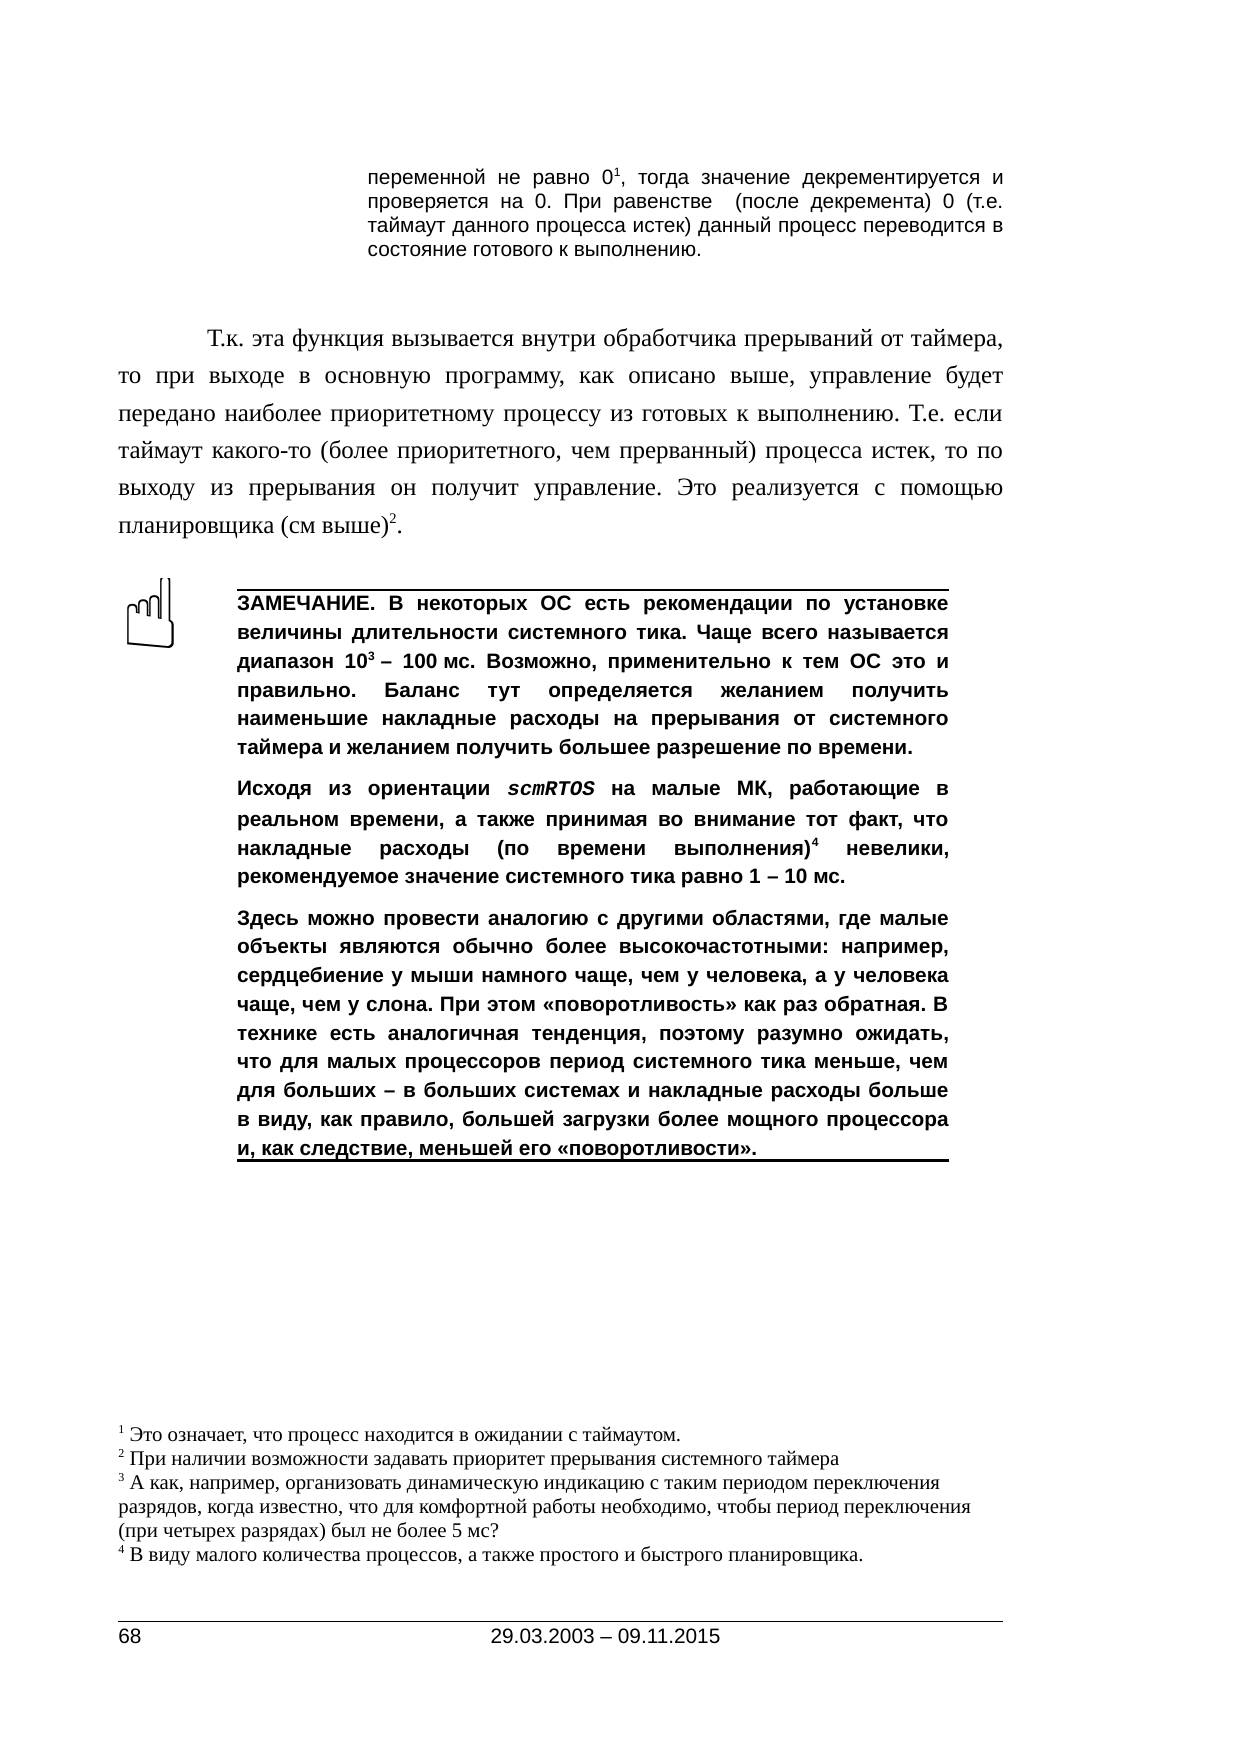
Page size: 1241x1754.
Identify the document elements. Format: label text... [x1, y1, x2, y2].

list Это означает, что процесс находится в ожидании с таймаутом. [118, 1422, 1004, 1446]
text Здесь можно провести аналогию с другими областями, где малые объекты являются обычно более высокочастотными: например, сердцебиение у мыши намного чаще, чем у человека, а у человека чаще, чем у слона. При этом «поворотливость» как раз обратная. В технике есть аналогичная тенденция, поэтому разумно ожидать, что для малых процессоров период системного тика меньше, чем для больших – в больших системах и накладные расходы больше в виду, как правило, большей загрузки более мощного процессора и, как следствие, меньшей его «поворотливости». [237, 906, 949, 1159]
text В виду малого количества процессов, а также простого и быстрого планировщика. [118, 1542, 1004, 1566]
text Исходя из ориентации scmRTOS на малые МК, работающие в реальном времени, а также принимая во внимание тот факт, что накладные расходы (по времени выполнения) невелики, рекомендуемое значение системного тика равно 1 – 10 мс. [237, 776, 949, 888]
text А как, например, организовать динамическую индикацию с таким периодом переключения разрядов, когда известно, что для комфортной работы необходимо, чтобы период переключения (при четырех разрядах) был не более 5 мс? [118, 1470, 1004, 1542]
text Т.к. эта функция вызывается внутри обработчика прерываний от таймера, то при выходе в основную программу, как описано выше, управление будет передано наиболее приоритетному процессу из готовых к выполнению. Т.е. если таймаут какого-то (более приоритетного, чем прерванный) процесса истек, то по выходу из прерывания он получит управление. Это реализуется с помощью планировщика (см выше). [118, 323, 1004, 538]
text  [120, 579, 212, 665]
text При наличии возможности задавать приоритет прерывания системного таймера [118, 1446, 1004, 1470]
list переменной не равно 0, тогда значение декрементируется и проверяется на 0. При равенстве (после декремента) 0 (т.е. таймаут данного процесса истек) данный процесс переводится в состояние готового к выполнению. [330, 165, 1004, 261]
text ЗАМЕЧАНИЕ. В некоторых ОС есть рекомендации по установке величины длительности системного тика. Чаще всего называется диапазон 10 – 100 мс. Возможно, применительно к тем ОС это и правильно. Баланс тут определяется желанием получить наименьшие накладные расходы на прерывания от системного таймера и желанием получить большее разрешение по времени. [237, 591, 949, 759]
